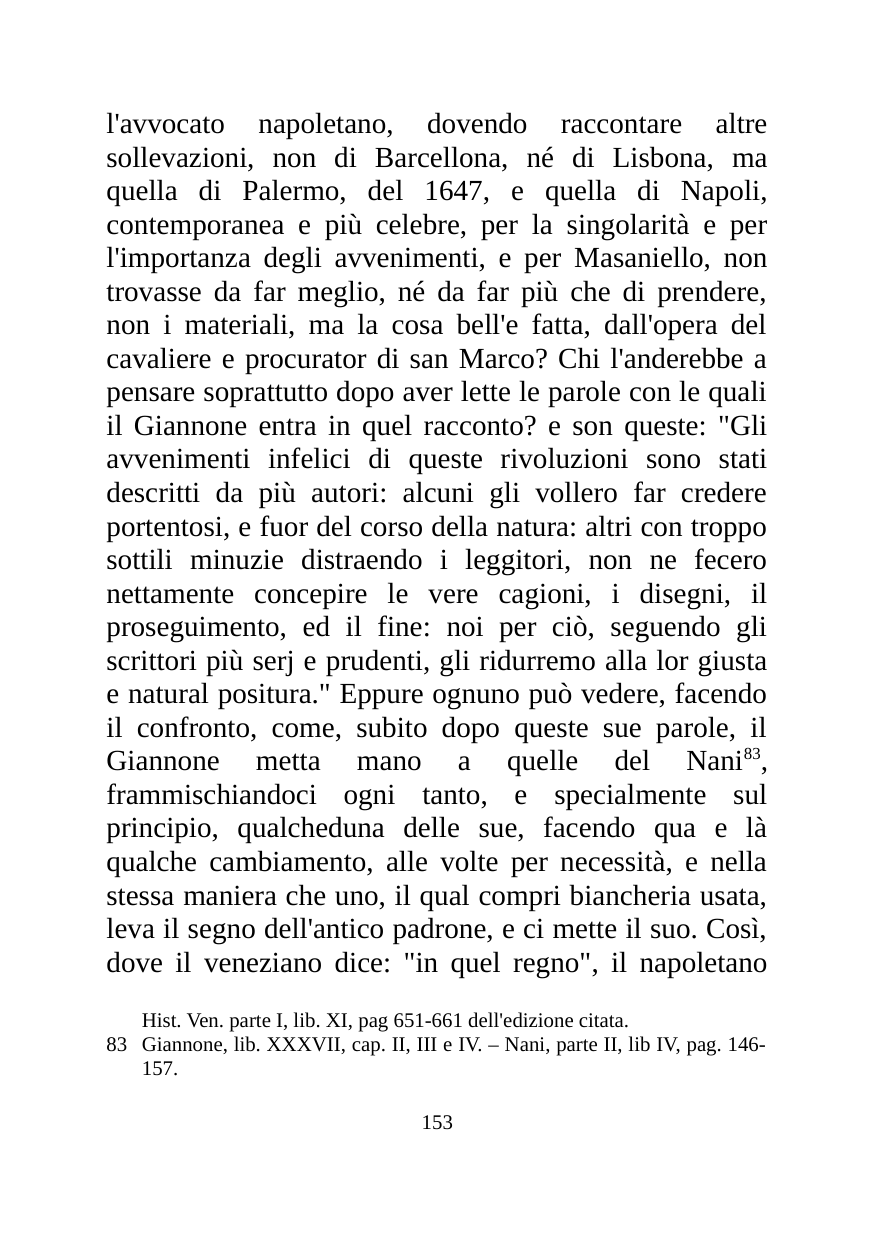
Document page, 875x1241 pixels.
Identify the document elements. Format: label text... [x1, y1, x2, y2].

text l'avvocato napoletano, dovendo raccontare altre sollevazioni, non di Barcellona, né di Lisbona, ma quella di Palermo, del 1647, e quella di Napoli, contemporanea e più celebre, per la singolarità e per l'importanza degli avvenimenti, e per Masaniello, non trovasse da far meglio, né da far più che di prendere, non i materiali, ma la cosa bell'e fatta, dall'opera del cavaliere e procurator di san Marco? Chi l'anderebbe a pensare soprattutto dopo aver lette le parole con le quali il Giannone entra in quel racconto? e son queste: "Gli avvenimenti infelici di queste rivoluzioni sono stati descritti da più autori: alcuni gli vollero far credere portentosi, e fuor del corso della natura: altri con troppo sottili minuzie distraendo i leggitori, non ne fecero nettamente concepire le vere cagioni, i disegni, il proseguimento, ed il fine: noi per ciò, seguendo gli scrittori più serj e prudenti, gli ridurremo alla lor giusta e natural positura." Eppure ognuno può vedere, facendo il confronto, come, subito dopo queste sue parole, il Giannone metta mano a quelle del Nani, frammischiandoci ogni tanto, e specialmente sul principio, qualcheduna delle sue, facendo qua e là qualche cambiamento, alle volte per necessità, e nella stessa maniera che uno, il qual compri biancheria usata, leva il segno dell'antico padrone, e ci mette il suo. Così, dove il veneziano dice: "in quel regno", il napoletano [106, 106, 768, 978]
text Hist. Ven. parte I, lib. XI, pag 651-661 dell'edizione citata. [106, 1008, 768, 1032]
text Giannone, lib. XXXVII, cap. II, III e IV. – Nani, parte II, lib IV, pag. 146-157. [106, 1032, 768, 1080]
